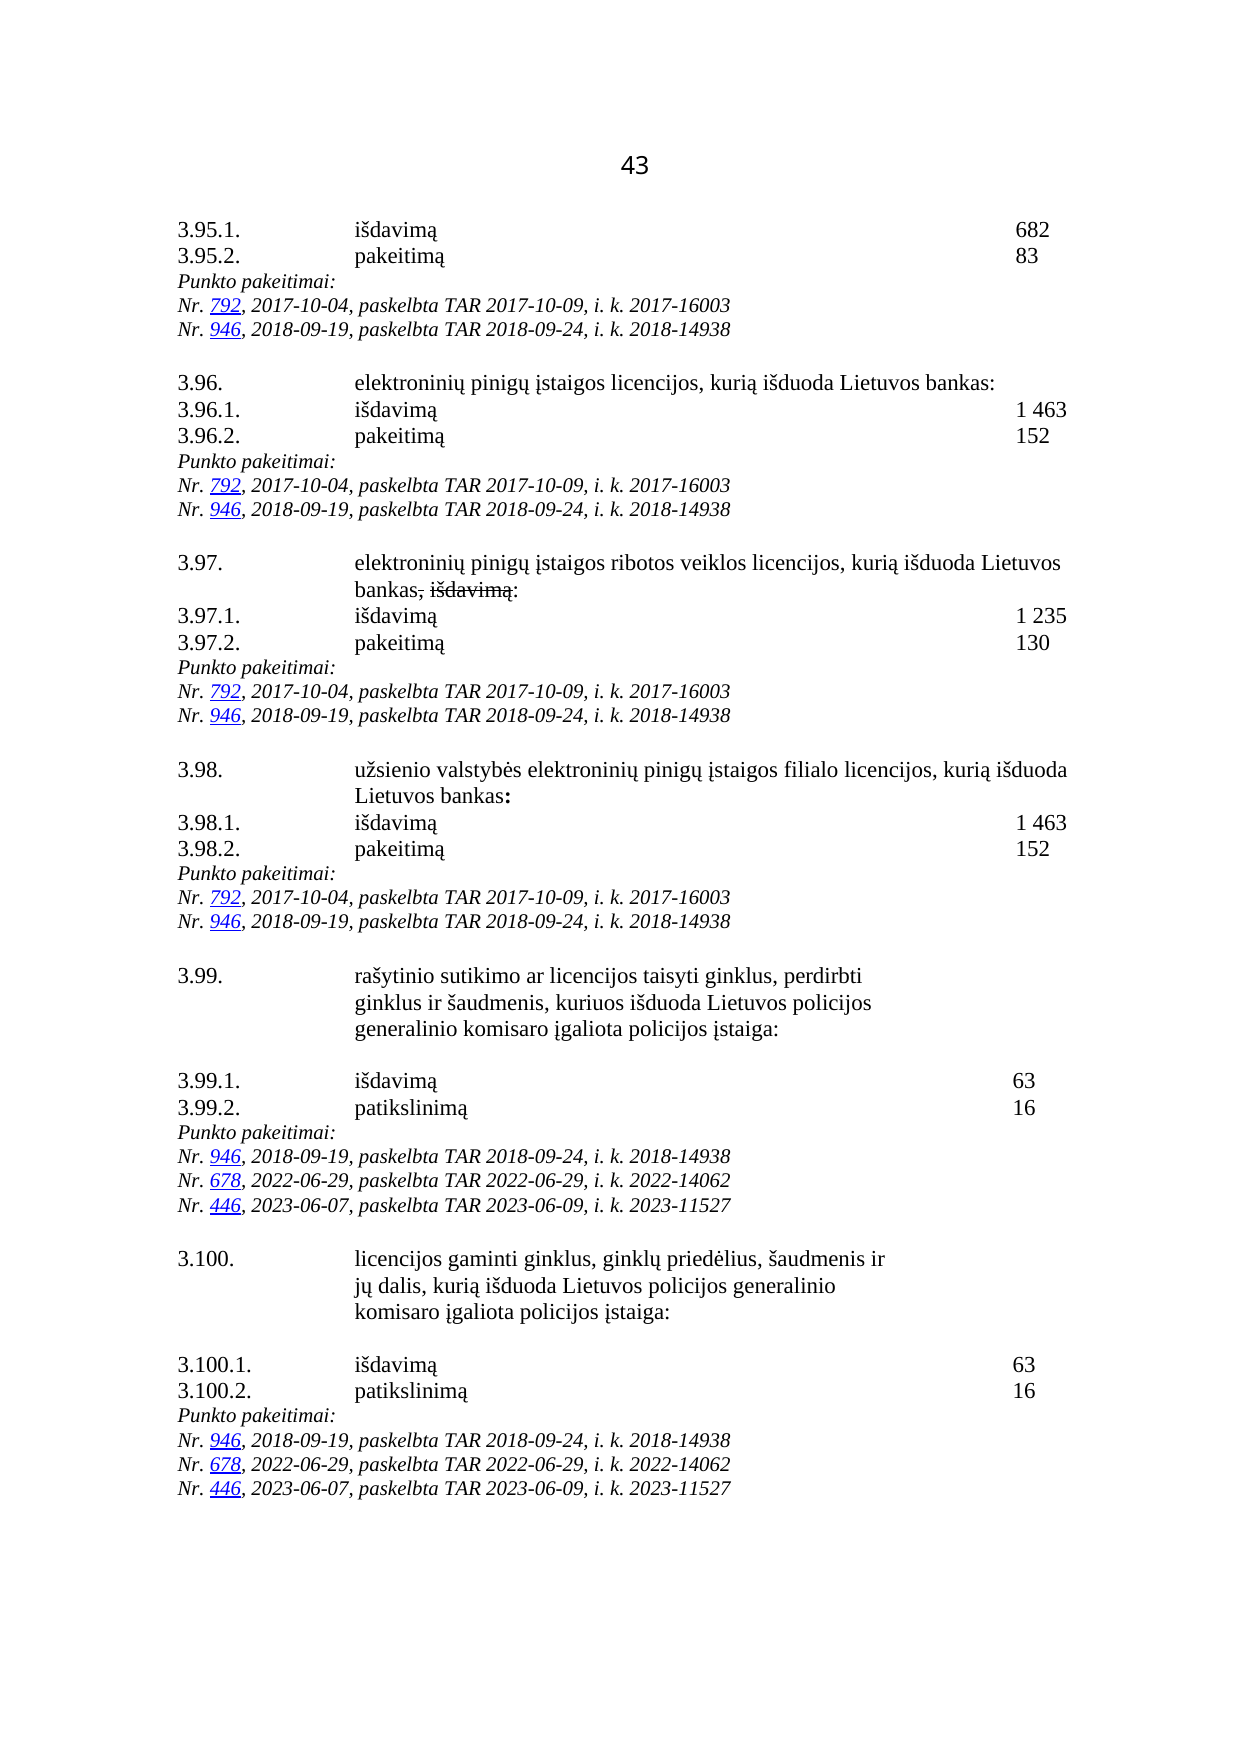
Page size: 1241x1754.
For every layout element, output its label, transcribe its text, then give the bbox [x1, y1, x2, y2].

text 3.99. rašytinio sutikimo ar licencijos taisyti ginklus, perdirbti ginklus ir šaudmenis, kuriuos išduoda Lietuvos policijos generalinio komisaro įgaliota policijos įstaiga: [177, 962, 886, 1068]
text Nr. 678, 2022-06-29, paskelbta TAR 2022-06-29, i. k. 2022-14062 [177, 1168, 1092, 1192]
text 3.100. licencijos gaminti ginklus, ginklų priedėlius, šaudmenis ir jų dalis, kurią išduoda Lietuvos policijos generalinio komisaro įgaliota policijos įstaiga: [177, 1245, 886, 1351]
text Nr. 792, 2017-10-04, paskelbta TAR 2017-10-09, i. k. 2017-16003 [177, 473, 1092, 497]
text 3.96.2. pakeitimą 152 [177, 422, 1092, 448]
text Nr. 946, 2018-09-19, paskelbta TAR 2018-09-24, i. k. 2018-14938 [177, 1144, 1092, 1168]
text Punkto pakeitimai: [177, 861, 1092, 885]
text 3.95.1. išdavimą 682 [177, 216, 1092, 242]
text 3.98.2. pakeitimą 152 [177, 835, 1092, 861]
text 3.99.1. išdavimą 63 [177, 1068, 1092, 1094]
text 3.99.2. patikslinimą 16 [177, 1094, 1092, 1120]
text 3.96.1. išdavimą 1 463 [177, 396, 1092, 422]
text 3.97. elektroninių pinigų įstaigos ribotos veiklos licencijos, kurią išduoda Lietuvos bankas, išdavimą: [177, 549, 1092, 602]
text 3.100.1. išdavimą 63 [177, 1351, 1092, 1377]
text 3.97.1. išdavimą 1 235 [177, 602, 1092, 628]
text 3.100.2. patikslinimą 16 [177, 1377, 1092, 1403]
text Punkto pakeitimai: [177, 655, 1092, 679]
text Nr. 792, 2017-10-04, paskelbta TAR 2017-10-09, i. k. 2017-16003 [177, 679, 1092, 703]
text Punkto pakeitimai: [177, 448, 1092, 473]
text 3.95.2. pakeitimą 83 [177, 242, 1092, 268]
text Nr. 946, 2018-09-19, paskelbta TAR 2018-09-24, i. k. 2018-14938 [177, 1427, 1092, 1452]
text 3.97.2. pakeitimą 130 [177, 628, 1092, 655]
text Nr. 946, 2018-09-19, paskelbta TAR 2018-09-24, i. k. 2018-14938 [177, 703, 1092, 727]
text 3.96. elektroninių pinigų įstaigos licencijos, kurią išduoda Lietuvos bankas: [177, 369, 1092, 396]
text Nr. 946, 2018-09-19, paskelbta TAR 2018-09-24, i. k. 2018-14938 [177, 317, 1092, 341]
text Nr. 792, 2017-10-04, paskelbta TAR 2017-10-09, i. k. 2017-16003 [177, 293, 1092, 317]
text Nr. 446, 2023-06-07, paskelbta TAR 2023-06-09, i. k. 2023-11527 [177, 1192, 1092, 1217]
text Punkto pakeitimai: [177, 1403, 1092, 1427]
text Nr. 946, 2018-09-19, paskelbta TAR 2018-09-24, i. k. 2018-14938 [177, 909, 1092, 933]
text 3.98. užsienio valstybės elektroninių pinigų įstaigos filialo licencijos, kurią išduoda Lietuvos bankas: [177, 756, 1092, 808]
text 3.98.1. išdavimą 1 463 [177, 808, 1092, 835]
text Nr. 678, 2022-06-29, paskelbta TAR 2022-06-29, i. k. 2022-14062 [177, 1452, 1092, 1476]
text Nr. 946, 2018-09-19, paskelbta TAR 2018-09-24, i. k. 2018-14938 [177, 497, 1092, 521]
text Punkto pakeitimai: [177, 1120, 1092, 1144]
text Nr. 446, 2023-06-07, paskelbta TAR 2023-06-09, i. k. 2023-11527 [177, 1476, 1092, 1500]
text Punkto pakeitimai: [177, 268, 1092, 293]
text Nr. 792, 2017-10-04, paskelbta TAR 2017-10-09, i. k. 2017-16003 [177, 885, 1092, 909]
